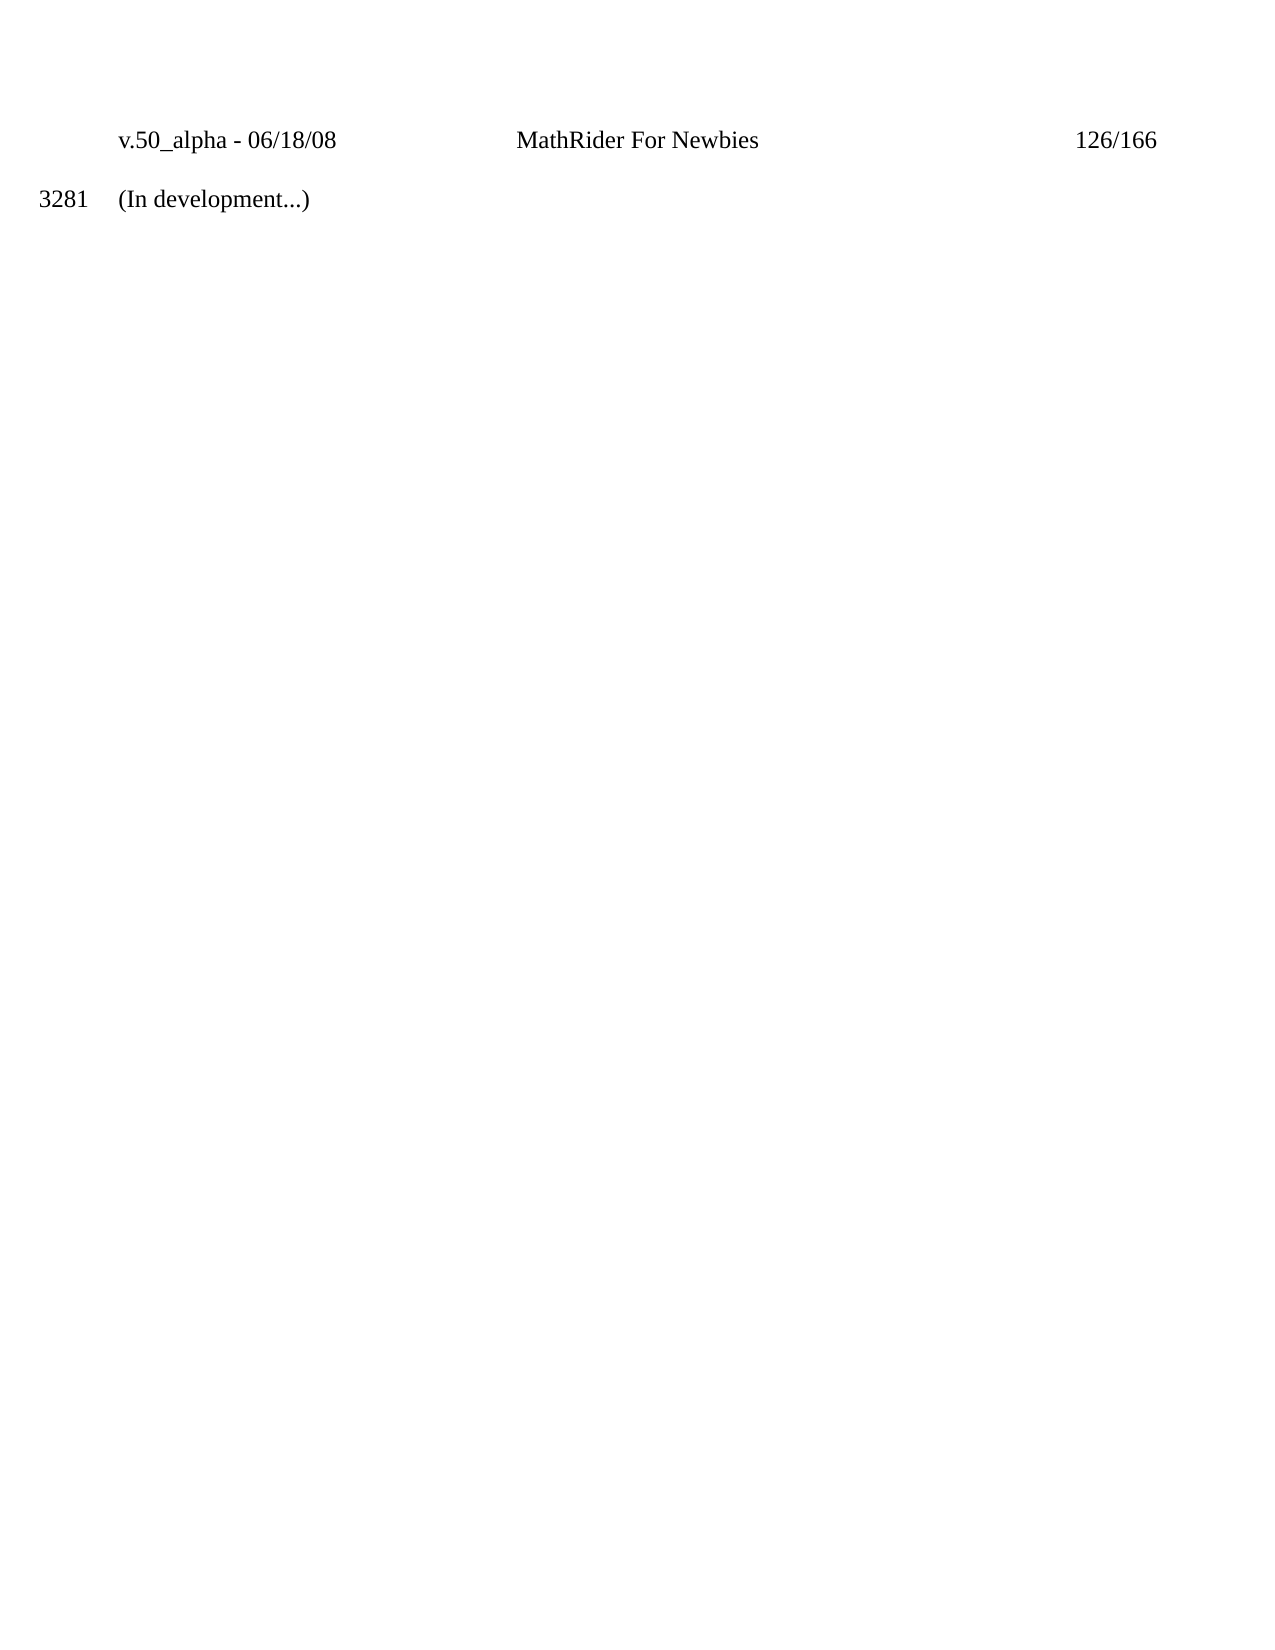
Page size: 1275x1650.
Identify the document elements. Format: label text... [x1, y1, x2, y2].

text (In development...) [118, 184, 1157, 213]
